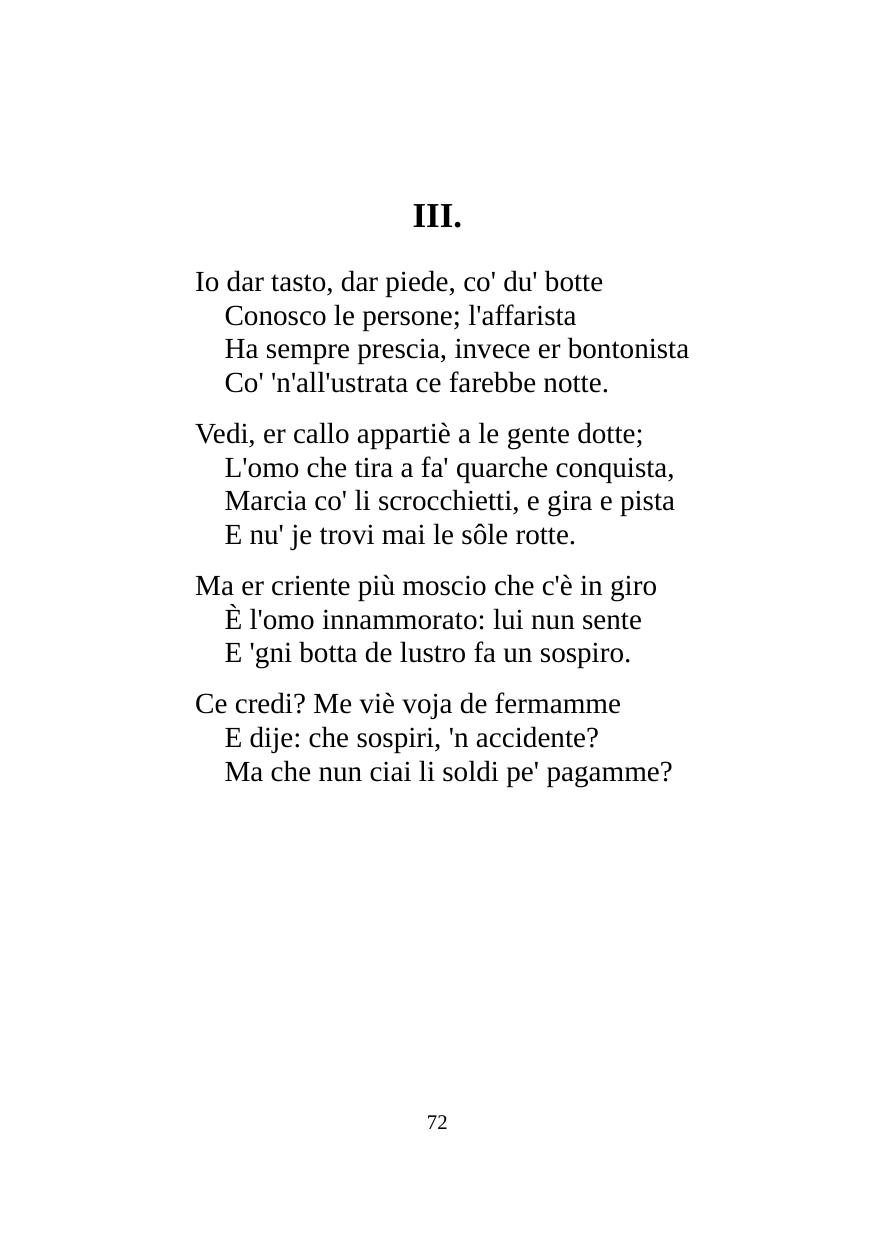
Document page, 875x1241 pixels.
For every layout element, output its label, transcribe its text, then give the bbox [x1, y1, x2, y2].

text Ce credi? Me viè voja de fermamme E dije: che sospiri, 'n accidente? Ma che nun ciai li soldi pe' pagamme? [195, 687, 768, 787]
subtitle III. [106, 195, 768, 235]
text Ma er criente più moscio che c'è in giro È l'omo innammorato: lui nun sente E 'gni botta de lustro fa un sospiro. [195, 568, 768, 669]
text Vedi, er callo appartiè a le gente dotte; L'omo che tira a fa' quarche conquista, Marcia co' li scrocchietti, e gira e pista E nu' je trovi mai le sôle rotte. [195, 416, 768, 551]
text Io dar tasto, dar piede, co' du' botte Conosco le persone; l'affarista Ha sempre prescia, invece er bontonista Co' 'n'all'ustrata ce farebbe notte. [195, 264, 768, 399]
